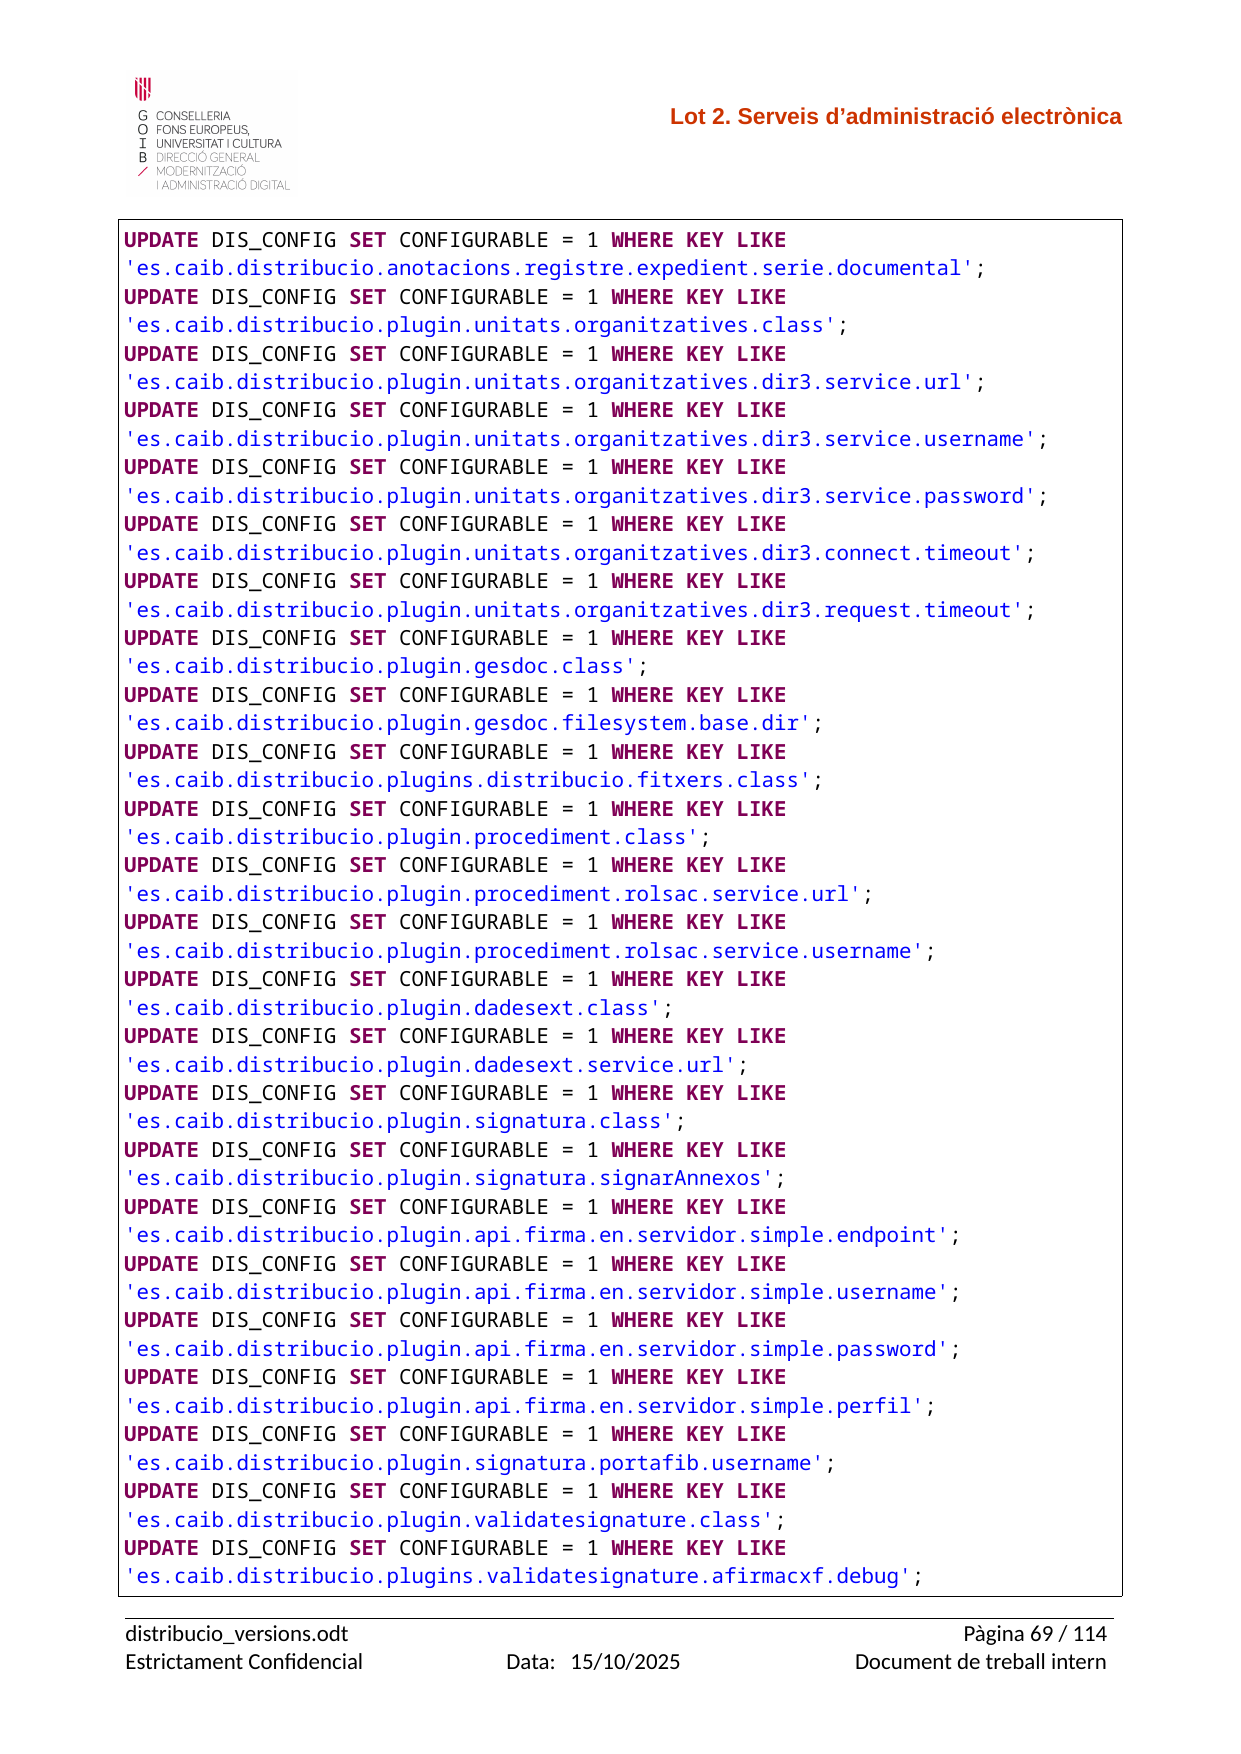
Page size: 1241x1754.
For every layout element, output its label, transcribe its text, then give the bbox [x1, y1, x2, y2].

picture [126, 70, 299, 197]
table_header UPDATE DIS_CONFIG SET CONFIGURABLE = 1 WHERE KEY LIKE 'es.caib.distribucio.anotacions.registre.expedient.serie.documental'; UPDATE DIS_CONFIG SET CONFIGURABLE = 1 WHERE KEY LIKE 'es.caib.distribucio.plugin.unitats.organitzatives.class'; UPDATE DIS_CONFIG SET CONFIGURABLE = 1 WHERE KEY LIKE 'es.caib.distribucio.plugin.unitats.organitzatives.dir3.service.url'; UPDATE DIS_CONFIG SET CONFIGURABLE = 1 WHERE KEY LIKE 'es.caib.distribucio.plugin.unitats.organitzatives.dir3.service.username'; UPDATE DIS_CONFIG SET CONFIGURABLE = 1 WHERE KEY LIKE 'es.caib.distribucio.plugin.unitats.organitzatives.dir3.service.password'; UPDATE DIS_CONFIG SET CONFIGURABLE = 1 WHERE KEY LIKE 'es.caib.distribucio.plugin.unitats.organitzatives.dir3.connect.timeout'; UPDATE DIS_CONFIG SET CONFIGURABLE = 1 WHERE KEY LIKE 'es.caib.distribucio.plugin.unitats.organitzatives.dir3.request.timeout'; UPDATE DIS_CONFIG SET CONFIGURABLE = 1 WHERE KEY LIKE 'es.caib.distribucio.plugin.gesdoc.class'; UPDATE DIS_CONFIG SET CONFIGURABLE = 1 WHERE KEY LIKE 'es.caib.distribucio.plugin.gesdoc.filesystem.base.dir'; UPDATE DIS_CONFIG SET CONFIGURABLE = 1 WHERE KEY LIKE 'es.caib.distribucio.plugins.distribucio.fitxers.class'; UPDATE DIS_CONFIG SET CONFIGURABLE = 1 WHERE KEY LIKE 'es.caib.distribucio.plugin.procediment.class'; UPDATE DIS_CONFIG SET CONFIGURABLE = 1 WHERE KEY LIKE 'es.caib.distribucio.plugin.procediment.rolsac.service.url'; UPDATE DIS_CONFIG SET CONFIGURABLE = 1 WHERE KEY LIKE 'es.caib.distribucio.plugin.procediment.rolsac.service.username'; UPDATE DIS_CONFIG SET CONFIGURABLE = 1 WHERE KEY LIKE 'es.caib.distribucio.plugin.dadesext.class'; UPDATE DIS_CONFIG SET CONFIGURABLE = 1 WHERE KEY LIKE 'es.caib.distribucio.plugin.dadesext.service.url'; UPDATE DIS_CONFIG SET CONFIGURABLE = 1 WHERE KEY LIKE 'es.caib.distribucio.plugin.signatura.class'; UPDATE DIS_CONFIG SET CONFIGURABLE = 1 WHERE KEY LIKE 'es.caib.distribucio.plugin.signatura.signarAnnexos'; UPDATE DIS_CONFIG SET CONFIGURABLE = 1 WHERE KEY LIKE 'es.caib.distribucio.plugin.api.firma.en.servidor.simple.endpoint'; UPDATE DIS_CONFIG SET CONFIGURABLE = 1 WHERE KEY LIKE 'es.caib.distribucio.plugin.api.firma.en.servidor.simple.username'; UPDATE DIS_CONFIG SET CONFIGURABLE = 1 WHERE KEY LIKE 'es.caib.distribucio.plugin.api.firma.en.servidor.simple.password'; UPDATE DIS_CONFIG SET CONFIGURABLE = 1 WHERE KEY LIKE 'es.caib.distribucio.plugin.api.firma.en.servidor.simple.perfil'; UPDATE DIS_CONFIG SET CONFIGURABLE = 1 WHERE KEY LIKE 'es.caib.distribucio.plugin.signatura.portafib.username'; UPDATE DIS_CONFIG SET CONFIGURABLE = 1 WHERE KEY LIKE 'es.caib.distribucio.plugin.validatesignature.class'; UPDATE DIS_CONFIG SET CONFIGURABLE = 1 WHERE KEY LIKE 'es.caib.distribucio.plugins.validatesignature.afirmacxf.debug'; [119, 220, 1122, 1596]
